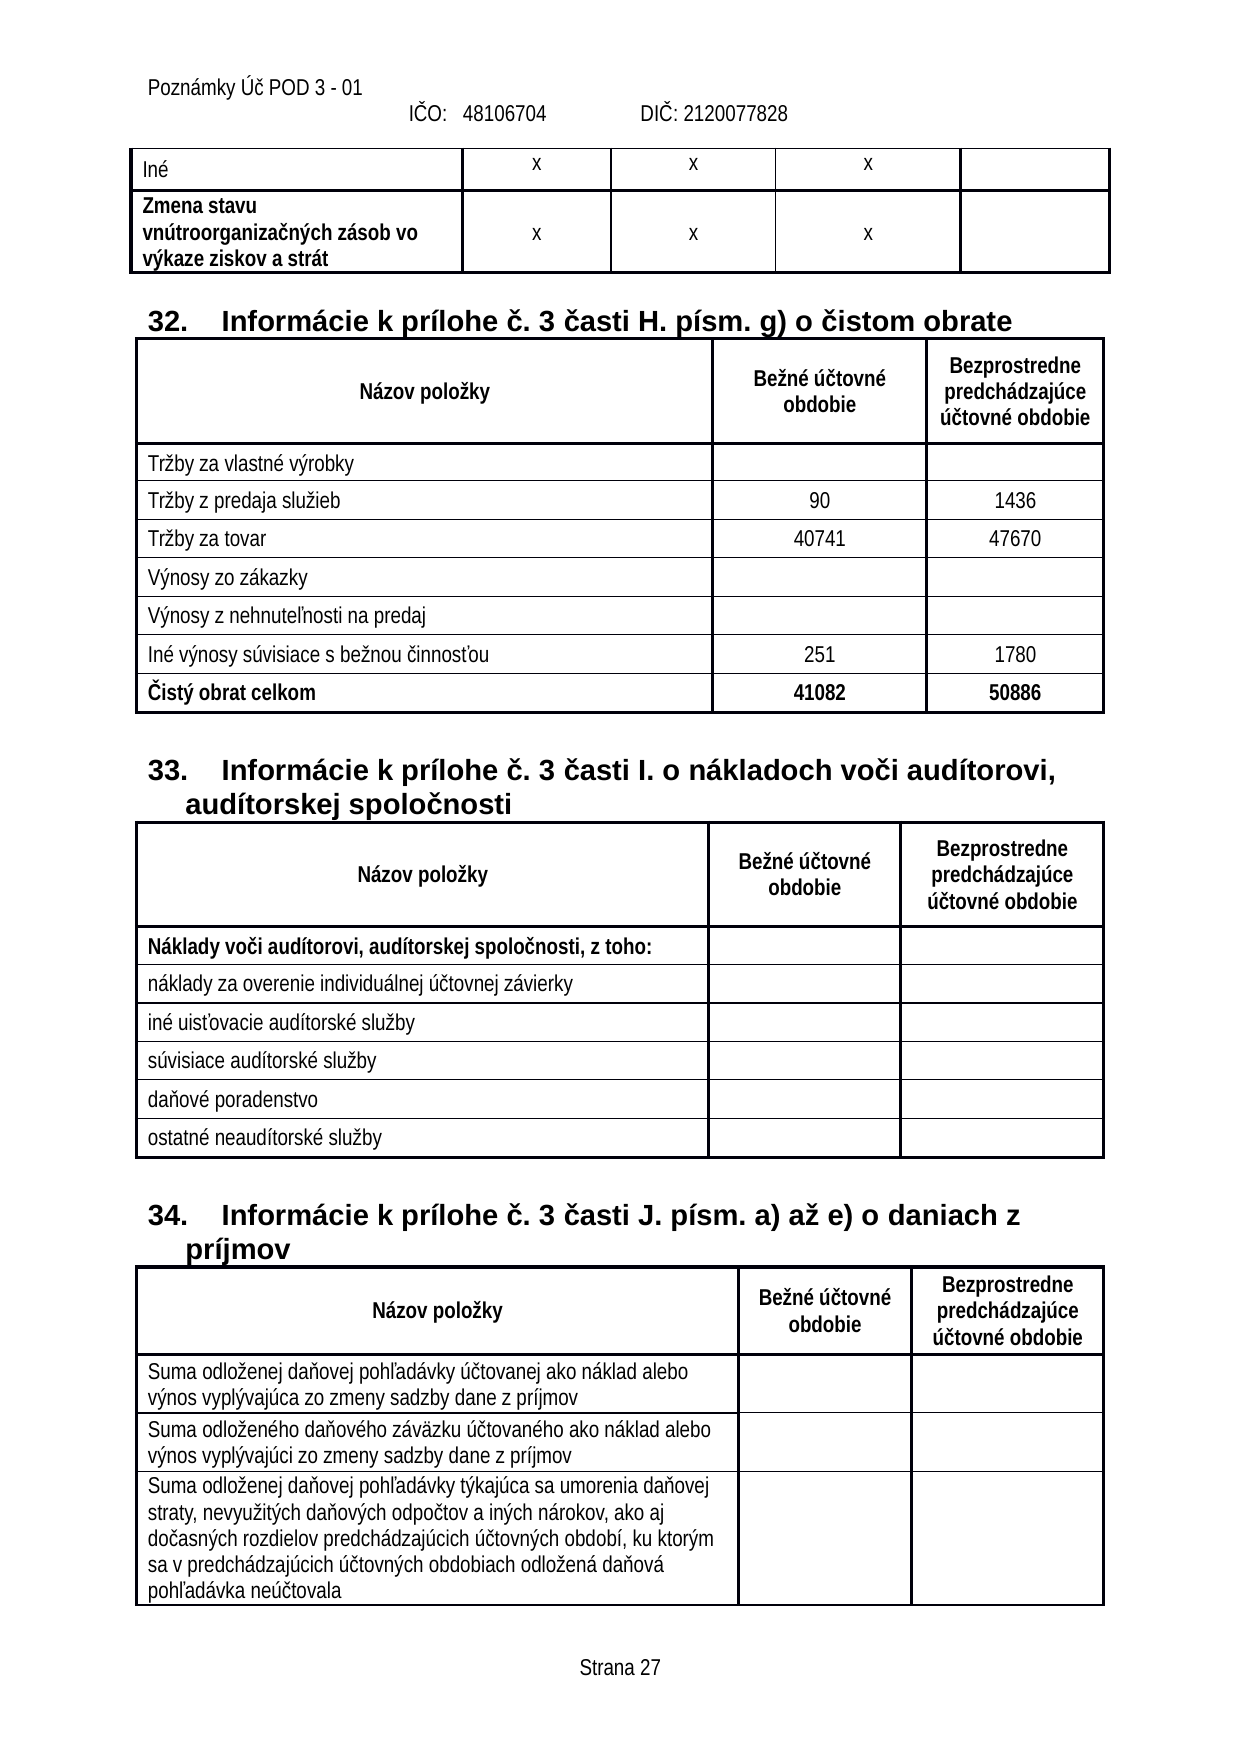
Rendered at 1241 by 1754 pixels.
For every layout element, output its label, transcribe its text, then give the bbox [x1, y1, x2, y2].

table_cell [928, 445, 1102, 480]
table_cell [902, 965, 1102, 1002]
table_cell Náklady voči audítorovi, audítorskej spoločnosti, z toho: [138, 928, 707, 964]
table_cell [740, 1472, 910, 1604]
table_cell [714, 558, 925, 596]
table_cell x [464, 192, 610, 271]
table_header Bežné účtovné obdobie [714, 340, 925, 442]
table_cell Čistý obrat celkom [138, 674, 711, 711]
table_cell [714, 445, 925, 480]
table_header Názov položky [138, 824, 707, 925]
table_cell 47670 [928, 520, 1102, 557]
table_cell Iné výnosy súvisiace s bežnou činnosťou [138, 635, 711, 672]
table_cell Suma odloženej daňovej pohľadávky týkajúca sa umorenia daňovej straty, nevyužitých daňových odpočtov a iných nárokov, ako aj dočasných rozdielov predchádzajúcich účtovných období, ku ktorým sa v predchádzajúcich účtovných obdobiach odložená daňová pohľadávka neúčtovala [138, 1472, 737, 1604]
title Informácie k prílohe č. 3 časti H. písm. g) o čistom obrate [148, 304, 1092, 337]
table_cell [902, 1042, 1102, 1079]
table_cell [962, 149, 1108, 189]
table_cell x [612, 149, 775, 189]
table_header Názov položky [138, 1269, 737, 1353]
table_cell Tržby za tovar [138, 520, 711, 557]
table_cell [902, 1119, 1102, 1156]
table_header Bežné účtovné obdobie [740, 1269, 910, 1353]
table_cell Iné [133, 149, 461, 189]
table_cell náklady za overenie individuálnej účtovnej závierky [138, 965, 707, 1002]
table_cell Suma odloženého daňového záväzku účtovaného ako náklad alebo výnos vyplývajúci zo zmeny sadzby dane z príjmov [138, 1414, 737, 1471]
table_cell daňové poradenstvo [138, 1080, 707, 1117]
table_cell [928, 597, 1102, 634]
table_cell 1436 [928, 481, 1102, 519]
table_cell 50886 [928, 674, 1102, 711]
table_cell [710, 928, 899, 964]
table_cell iné uisťovacie audítorské služby [138, 1004, 707, 1041]
table_cell [740, 1356, 910, 1412]
table_cell [714, 597, 925, 634]
table_cell súvisiace audítorské služby [138, 1042, 707, 1079]
table_cell 40741 [714, 520, 925, 557]
table_header Bezprostredne predchádzajúce účtovné obdobie [913, 1269, 1102, 1353]
table_cell Tržby z predaja služieb [138, 481, 711, 519]
table_cell [913, 1356, 1102, 1412]
table_cell [710, 1119, 899, 1156]
table_cell [913, 1413, 1102, 1471]
table_cell x [464, 149, 610, 189]
table_header Názov položky [138, 340, 711, 442]
table_cell 41082 [714, 674, 925, 711]
table_cell [902, 1080, 1102, 1117]
table_cell Výnosy zo zákazky [138, 558, 711, 596]
table_cell [902, 928, 1102, 964]
table_cell 90 [714, 481, 925, 519]
table_cell x [776, 192, 959, 271]
table_cell [928, 558, 1102, 596]
table_cell [710, 965, 899, 1002]
table_cell 1780 [928, 635, 1102, 672]
title Informácie k prílohe č. 3 časti I. o nákladoch voči audítorovi, audítorskej spoločnosti [148, 753, 1092, 821]
table_cell Tržby za vlastné výrobky [138, 445, 711, 480]
table_cell [710, 1080, 899, 1117]
table_cell Suma odloženej daňovej pohľadávky účtovanej ako náklad alebo výnos vyplývajúca zo zmeny sadzby dane z príjmov [138, 1356, 737, 1412]
table_header Bezprostredne predchádzajúce účtovné obdobie [902, 824, 1102, 925]
table_cell x [612, 192, 775, 271]
table_cell Výnosy z nehnuteľnosti na predaj [138, 597, 711, 634]
table_cell [740, 1413, 910, 1471]
table_cell [962, 192, 1108, 271]
table_cell [913, 1472, 1102, 1604]
table_cell [902, 1004, 1102, 1041]
table_header Bežné účtovné obdobie [710, 824, 899, 925]
table_cell x [776, 149, 959, 189]
table_cell [710, 1042, 899, 1079]
title Informácie k prílohe č. 3 časti J. písm. a) až e) o daniach z príjmov [148, 1198, 1092, 1265]
table_cell 251 [714, 635, 925, 672]
table_cell ostatné neaudítorské služby [138, 1119, 707, 1156]
table_cell [710, 1004, 899, 1041]
table_cell Zmena stavu vnútroorganizačných zásob vo výkaze ziskov a strát [133, 192, 461, 271]
table_header Bezprostredne predchádzajúce účtovné obdobie [928, 340, 1102, 442]
